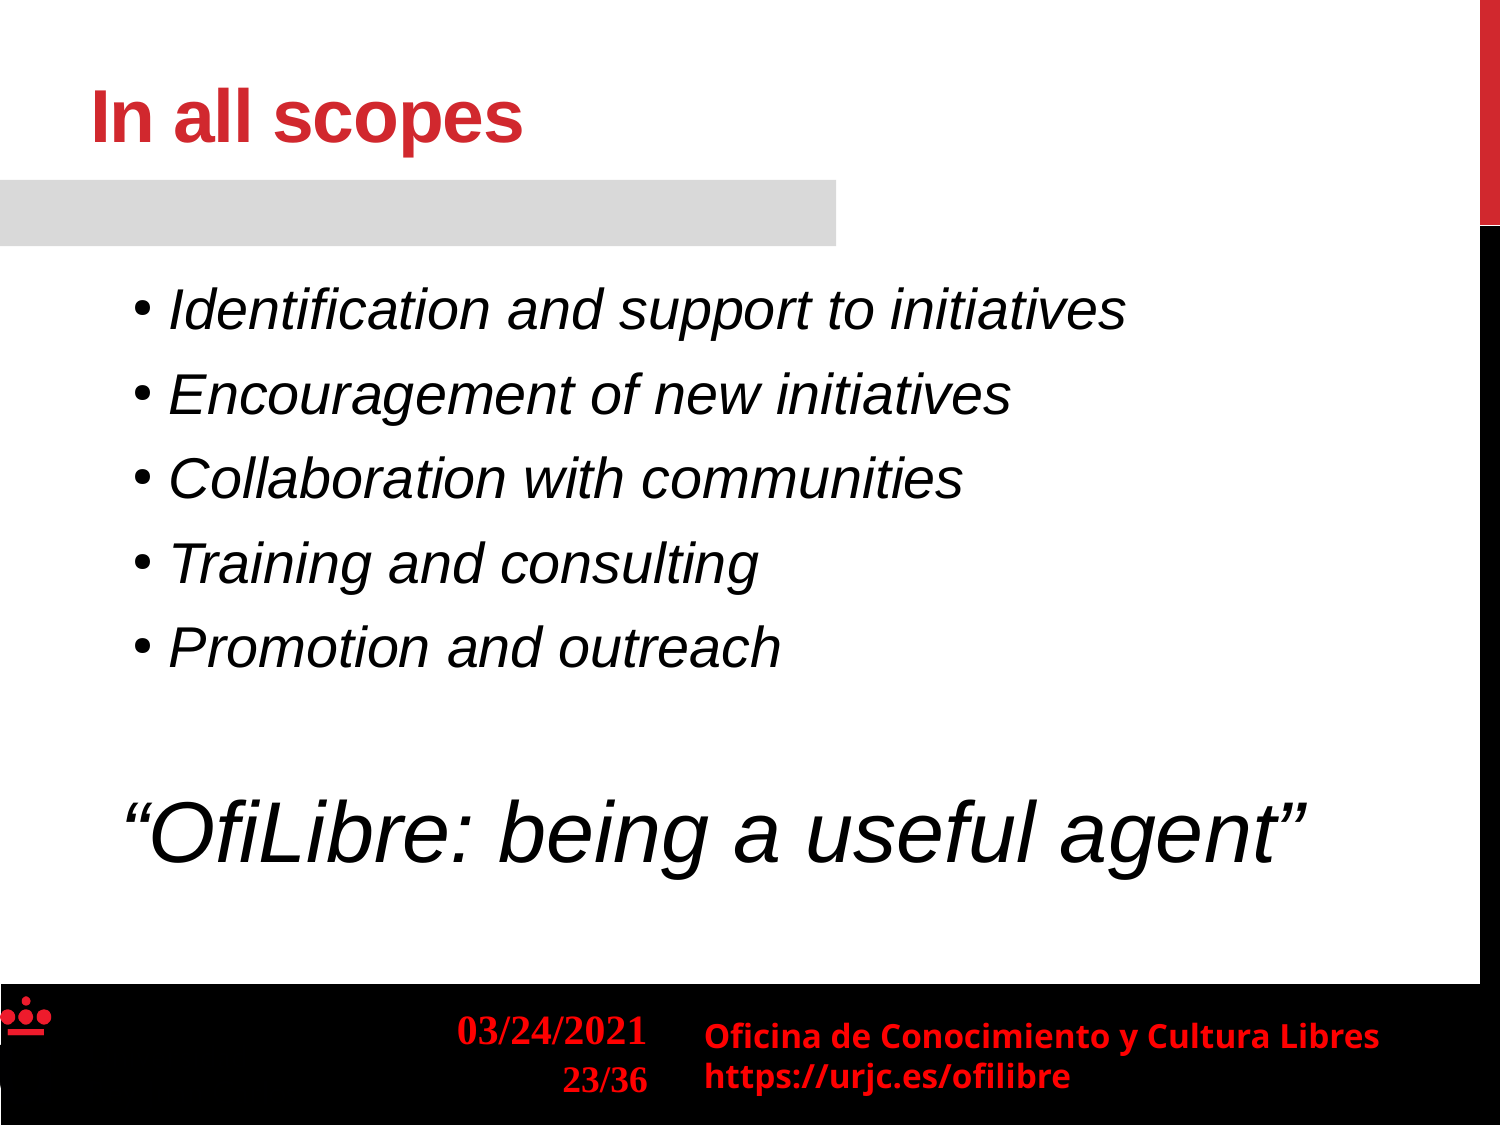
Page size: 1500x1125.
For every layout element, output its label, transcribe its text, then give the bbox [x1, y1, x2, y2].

title [75, 15, 1425, 172]
list Identification and support to initiatives Encouragement of new initiatives Collaboration with communities Training and consulting Promotion and outreach “OfiLibre: being a useful agent” [105, 270, 1351, 961]
text_box In all scopes [0, 24, 1326, 172]
